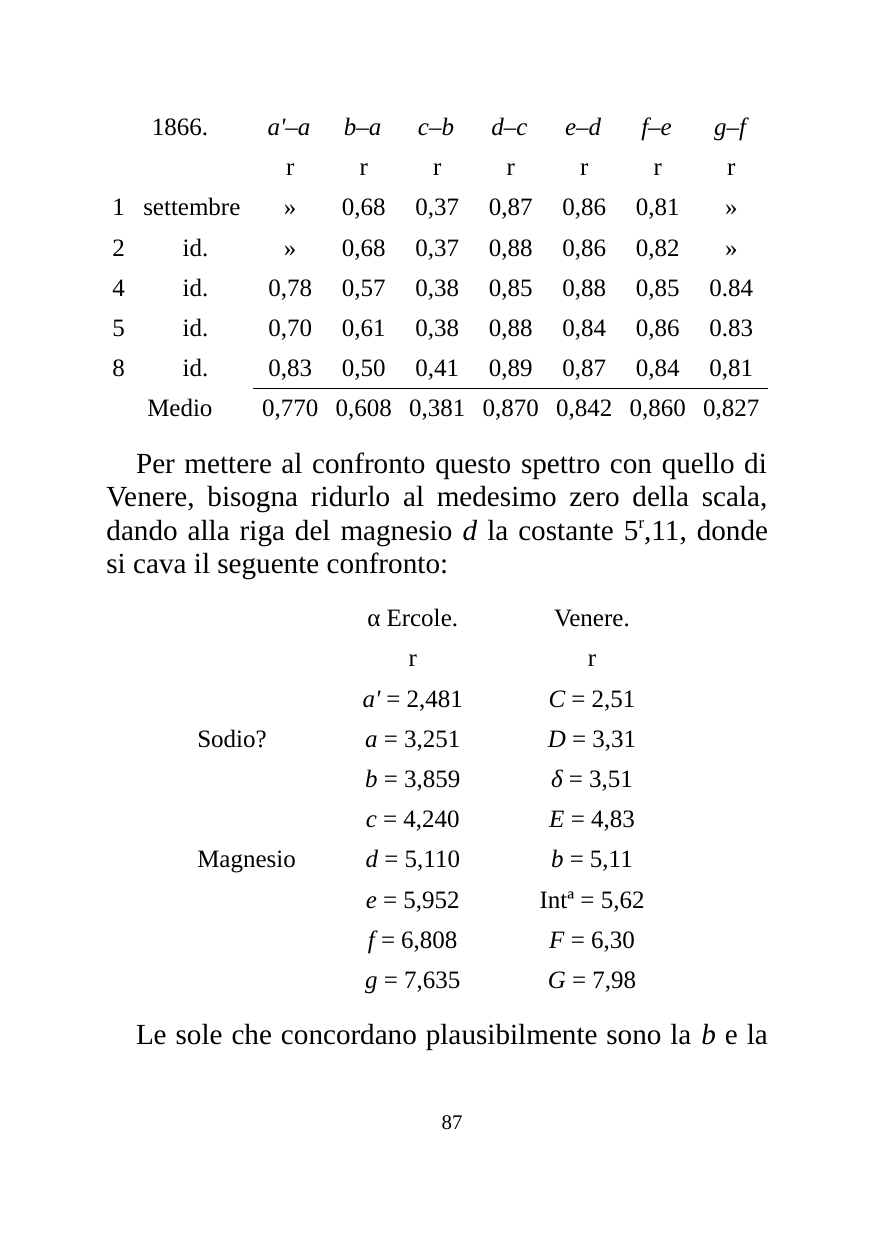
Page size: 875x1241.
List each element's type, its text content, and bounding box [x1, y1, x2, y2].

table_cell 0,842 [547, 389, 621, 428]
table_cell 0,88 [474, 307, 547, 347]
table_cell 0,68 [327, 187, 400, 227]
table_cell E = 4,83 [501, 799, 683, 839]
table_header a'‒a [253, 106, 327, 146]
table_cell Medio [106, 388, 253, 428]
table_cell [191, 759, 324, 799]
table_cell 0,88 [547, 267, 621, 307]
table_cell Intª = 5,62 [501, 879, 683, 919]
table_cell Magnesio [191, 839, 324, 879]
table_cell 0,84 [621, 348, 694, 388]
table_cell 0,85 [474, 267, 547, 307]
table_header g‒f [694, 106, 768, 146]
table_cell 0,84 [547, 307, 621, 347]
table_cell b = 5,11 [501, 839, 683, 879]
table_header c‒b [400, 106, 474, 146]
table_cell δ = 3,51 [501, 759, 683, 799]
table_cell [191, 799, 324, 839]
table_cell 0,870 [474, 389, 547, 428]
table_cell r [400, 146, 474, 187]
table_cell 0,84 [694, 267, 768, 307]
table_cell 4 [106, 267, 137, 307]
table_cell 1 [106, 187, 137, 227]
table_cell 0,81 [621, 187, 694, 227]
table_cell 0,57 [327, 267, 400, 307]
table_cell 0,50 [327, 348, 400, 388]
table_cell [191, 638, 324, 678]
table_cell r [327, 146, 400, 187]
table_cell id. [137, 307, 253, 347]
table_header [191, 598, 324, 638]
table_header 1866. [106, 106, 253, 146]
table_cell id. [137, 227, 253, 267]
table_cell e = 5,952 [324, 879, 501, 919]
text Per mettere al confronto questo spettro con quello di Venere, bisogna ridurlo al medesimo zero della scala, dando alla riga del magnesio d la costante 5r,11, donde si cava il seguente confronto: [106, 446, 768, 580]
table_cell 0,82 [621, 227, 694, 267]
table_cell a' = 2,481 [324, 678, 501, 718]
table_cell [191, 919, 324, 959]
table_cell [191, 960, 324, 1000]
table_cell r [694, 146, 768, 187]
table_cell » [253, 187, 327, 227]
table_cell 0,381 [400, 389, 474, 428]
table_cell [191, 879, 324, 919]
table_cell 0,38 [400, 267, 474, 307]
table_cell 0,86 [547, 227, 621, 267]
table_cell 8 [106, 348, 137, 388]
table_cell r [474, 146, 547, 187]
table_cell 0,83 [253, 348, 327, 388]
table_cell id. [137, 348, 253, 388]
table_cell 0,608 [327, 389, 400, 428]
table_cell » [694, 227, 768, 267]
table_cell 0,88 [474, 227, 547, 267]
table_cell C = 2,51 [501, 678, 683, 718]
table_cell 0,83 [694, 307, 768, 347]
table_cell d = 5,110 [324, 839, 501, 879]
table_cell r [253, 146, 327, 187]
table_cell id. [137, 267, 253, 307]
table_header e‒d [547, 106, 621, 146]
table_cell » [694, 187, 768, 227]
table_cell 0,86 [621, 307, 694, 347]
table_cell 0,38 [400, 307, 474, 347]
table_cell f = 6,808 [324, 919, 501, 959]
table_cell 0,81 [694, 348, 768, 388]
table_cell 0,89 [474, 348, 547, 388]
table_header Venere. [501, 598, 683, 638]
table_cell [191, 678, 324, 718]
table_cell 0,87 [547, 348, 621, 388]
table_cell 0,70 [253, 307, 327, 347]
table_cell 0,61 [327, 307, 400, 347]
text Le sole che concordano plausibilmente sono la b e la [106, 1017, 768, 1051]
table_cell r [501, 638, 683, 678]
table_cell a = 3,251 [324, 718, 501, 758]
table_cell 2 [106, 227, 137, 267]
table_cell [106, 146, 137, 187]
table_cell b = 3,859 [324, 759, 501, 799]
table_cell 0,770 [253, 389, 327, 428]
table_cell 5 [106, 307, 137, 347]
table_cell D = 3,31 [501, 718, 683, 758]
table_cell r [324, 638, 501, 678]
table_cell r [621, 146, 694, 187]
table_cell g = 7,635 [324, 960, 501, 1000]
table_cell 0,41 [400, 348, 474, 388]
table_cell 0,827 [694, 389, 768, 428]
table_cell 0,85 [621, 267, 694, 307]
table_cell F = 6,30 [501, 919, 683, 959]
table_cell settembre [137, 187, 253, 227]
table_cell 0,87 [474, 187, 547, 227]
table_header d‒c [474, 106, 547, 146]
table_header f‒e [621, 106, 694, 146]
table_cell 0,37 [400, 187, 474, 227]
table_cell [137, 146, 253, 187]
table_cell r [547, 146, 621, 187]
table_cell 0,37 [400, 227, 474, 267]
table_cell 0,68 [327, 227, 400, 267]
table_cell G = 7,98 [501, 960, 683, 1000]
table_cell c = 4,240 [324, 799, 501, 839]
table_cell 0,78 [253, 267, 327, 307]
table_cell Sodio? [191, 718, 324, 758]
table_header b‒a [327, 106, 400, 146]
table_cell » [253, 227, 327, 267]
table_header α Ercole. [324, 598, 501, 638]
table_cell 0,86 [547, 187, 621, 227]
table_cell 0,860 [621, 389, 694, 428]
